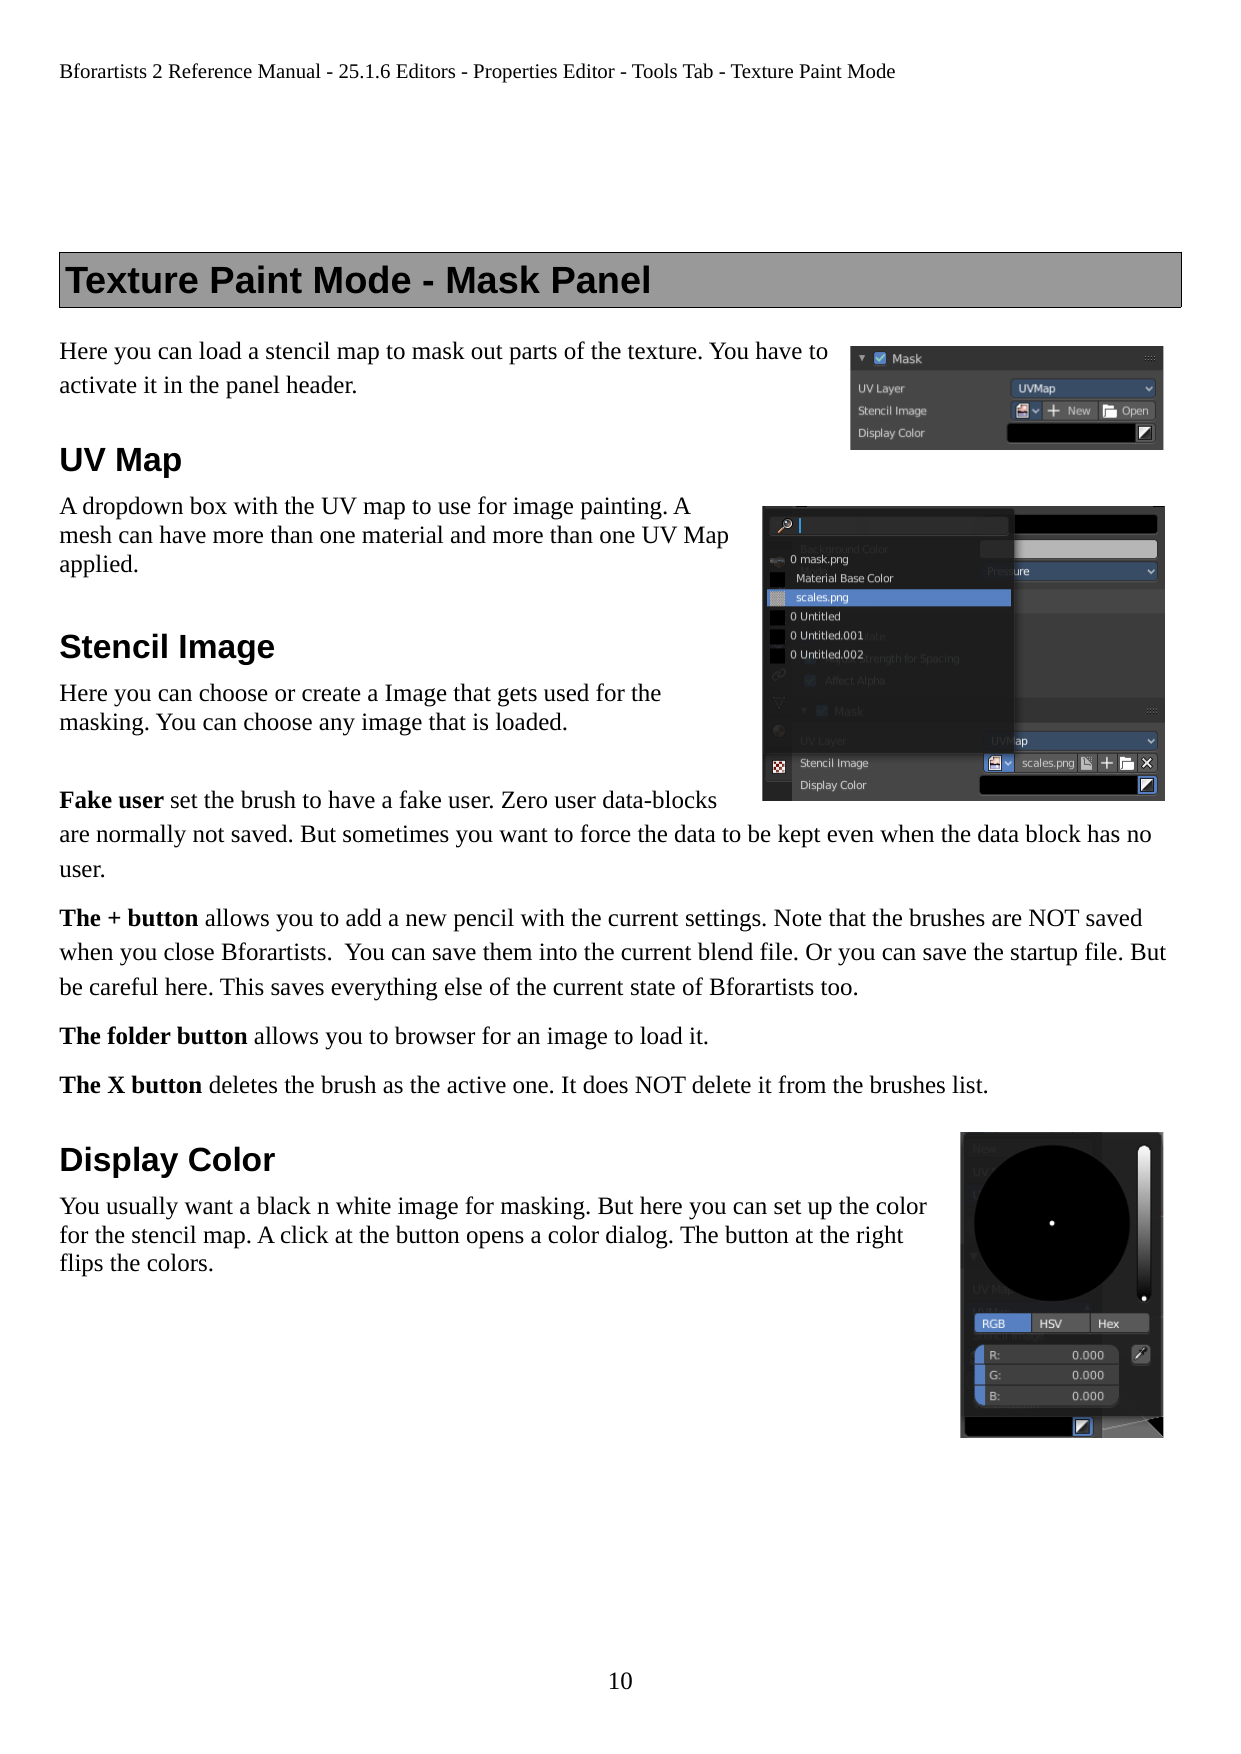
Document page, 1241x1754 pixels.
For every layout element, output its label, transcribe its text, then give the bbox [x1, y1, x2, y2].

text You usually want a black n white image for masking. But here you can set up the color for the stencil map. A click at the button opens a color dialog. The button at the right flips the colors. [59, 1191, 960, 1277]
subtitle UV Map [59, 440, 1181, 479]
subtitle [1164, 1140, 1181, 1178]
text Fake user set the brush to have a fake user. Zero user data-blocks are normally not saved. But sometimes you want to force the data to be kept even when the data block has no user. [59, 785, 1181, 882]
text The folder button allows you to browser for an image to load it. [59, 1021, 1181, 1049]
picture [850, 346, 1164, 450]
subtitle [1165, 627, 1181, 666]
text Here you can load a stencil map to mask out parts of the texture. You have to activate it in the panel header. [59, 336, 1181, 399]
table_header Texture Paint Mode - Mask Panel [60, 253, 1181, 307]
text The + button allows you to add a new pencil with the current settings. Note that the brushes are NOT saved when you close Bforartists. You can save them into the current blend file. Or you can save the startup file. But be careful here. This saves everything else of the current state of Bforartists too. [59, 903, 1181, 1001]
subtitle Display Color [59, 1140, 960, 1178]
subtitle Stencil Image [59, 627, 762, 666]
text A dropdown box with the UV map to use for image painting. A mesh can have more than one material and more than one UV Map applied. [59, 491, 1181, 577]
text The X button deletes the brush as the active one. It does NOT delete it from the brushes list. [59, 1070, 1181, 1099]
picture [960, 1132, 1164, 1438]
text Here you can choose or create a Image that gets used for the masking. You can choose any image that is loaded. [59, 678, 762, 736]
picture [762, 506, 1165, 801]
